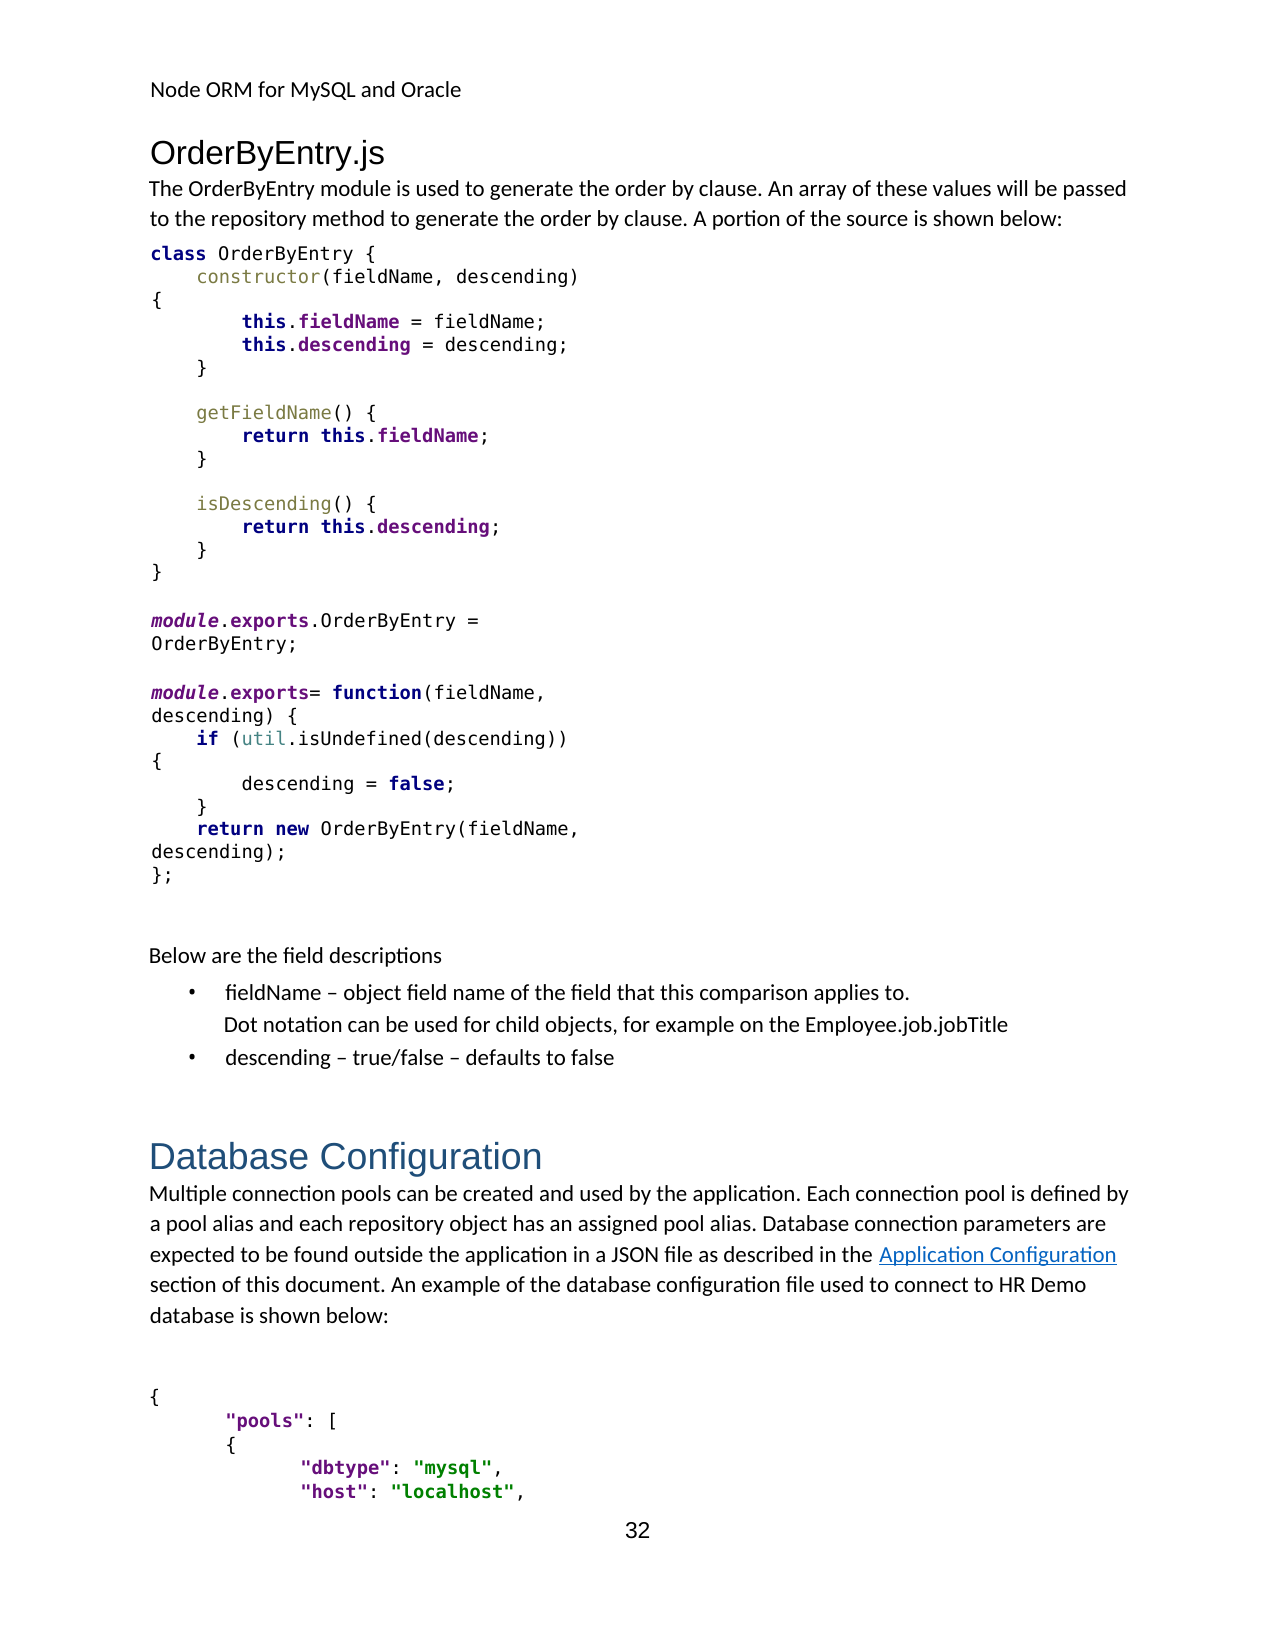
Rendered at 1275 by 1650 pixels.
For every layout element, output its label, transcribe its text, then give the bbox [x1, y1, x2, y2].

text { "pools": [ { "dbtype": "mysql", "host": "localhost", [149, 1386, 1131, 1503]
text • descending – true/false – defaults to false [188, 1041, 1103, 1072]
text Below are the field descriptions [148, 941, 1132, 969]
text The OrderByEntry module is used to generate the order by clause. An array of these values will be passed to the repository method to generate the order by clause. A portion of the source is shown below: [148, 174, 1132, 233]
text • fieldName – object field name of the field that this comparison applies to. [188, 976, 1103, 1007]
subtitle Database Configuration [148, 1134, 1143, 1177]
text Dot notation can be used for child objects, for example on the Employee.job.jobTitle [188, 1010, 1103, 1038]
subtitle OrderByEntry.js [150, 133, 1143, 172]
text class OrderByEntry { constructor(fieldName, descending) { this.fieldName = fieldName; this.descending = descending; } getFieldName() { return this.fieldName; } isDescending() { return this.descending; } } module.exports.OrderByEntry = OrderByEntry; module.exports= function(fieldName, descending) { if (util.isUndefined(descending)) { descending = false; } return new OrderByEntry(fieldName, descending); }; [150, 243, 580, 912]
text Multiple connection pools can be created and used by the application. Each connection pool is defined by a pool alias and each repository object has an assigned pool alias. Database connection parameters are expected to be found outside the application in a JSON file as described in the Application Configuration section of this document. An example of the database configuration file used to connect to HR Demo database is shown below: [148, 1179, 1132, 1329]
